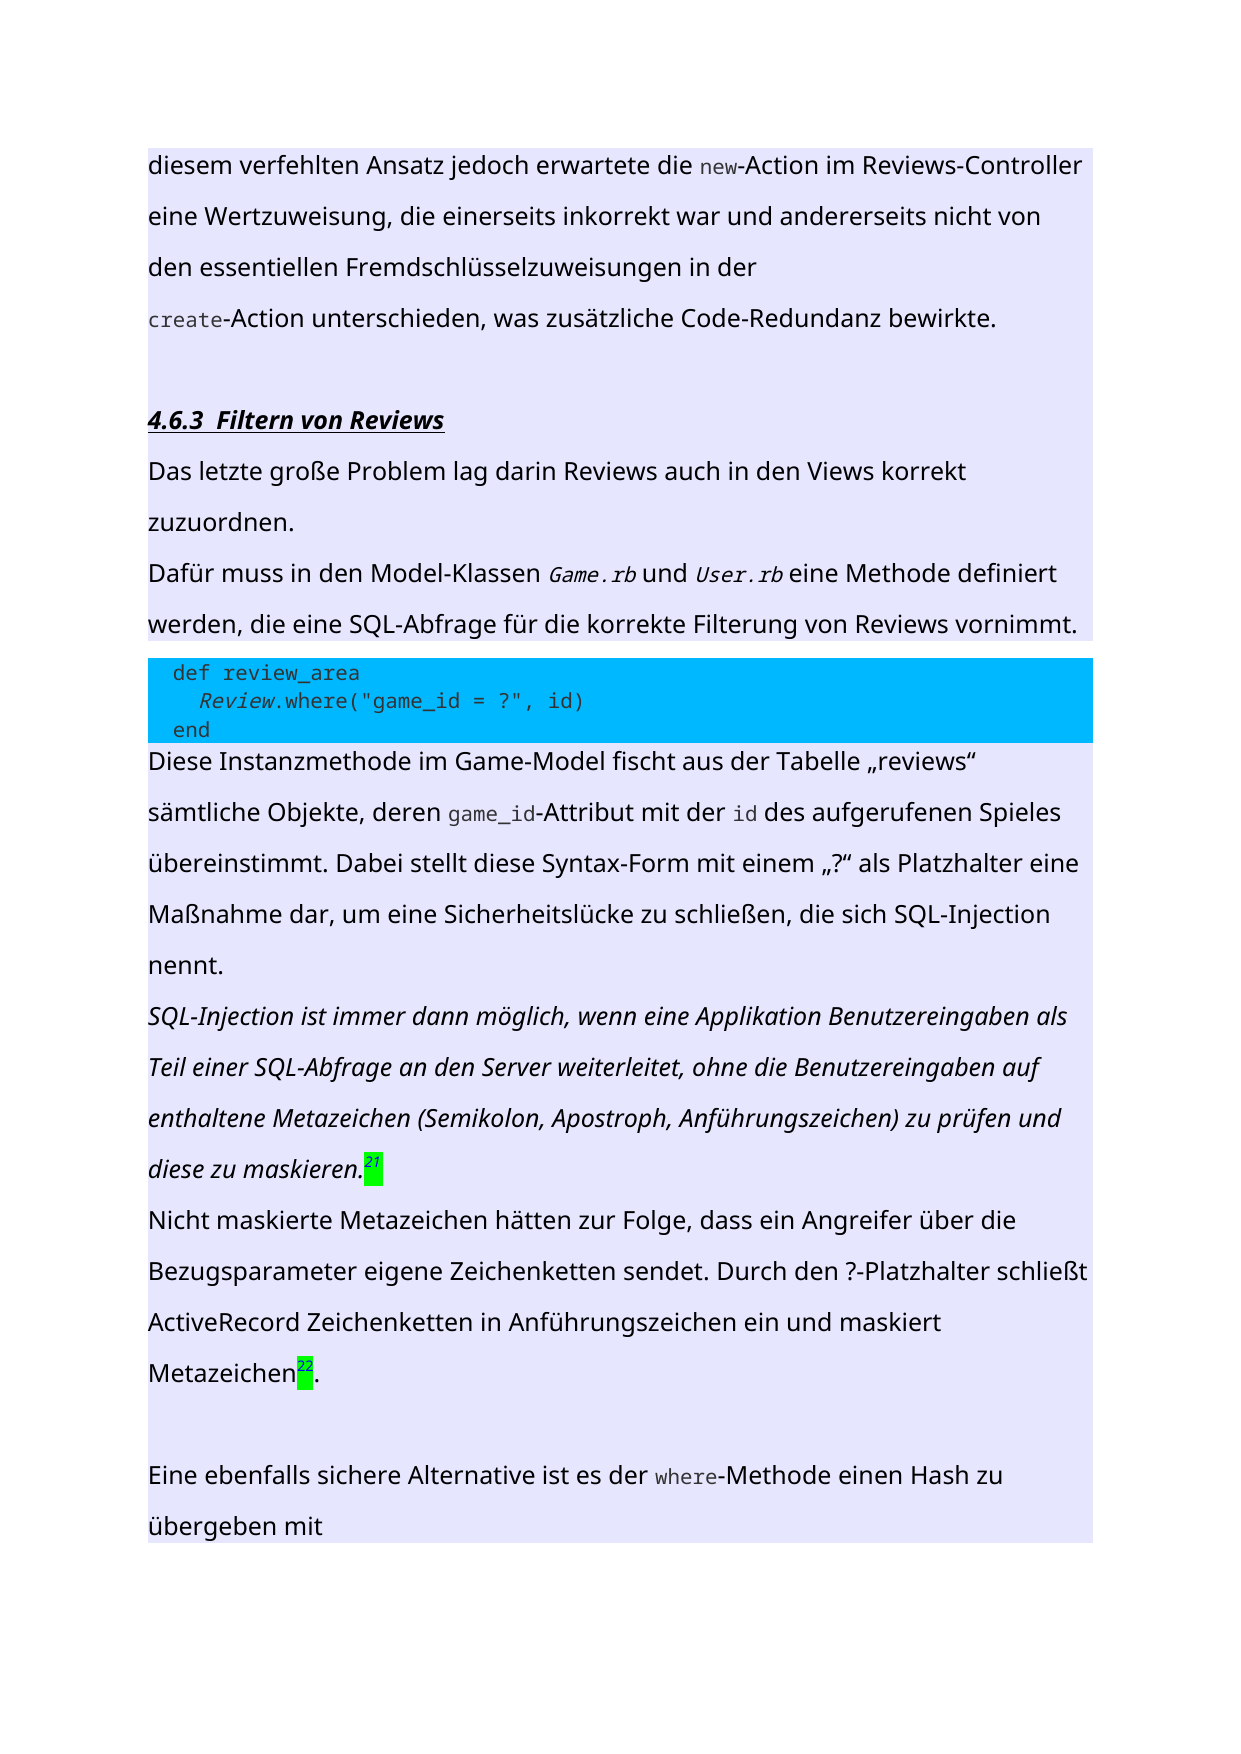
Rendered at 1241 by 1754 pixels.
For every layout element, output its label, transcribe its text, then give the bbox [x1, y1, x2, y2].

text Diese Instanzmethode im Game-Model fischt aus der Tabelle „reviews“ sämtliche Objekte, deren game_id-Attribut mit der id des aufgerufenen Spieles übereinstimmt. Dabei stellt diese Syntax-Form mit einem „?“ als Platzhalter eine Maßnahme dar, um eine Sicherheitslücke zu schließen, die sich SQL-Injection nennt. [148, 743, 1093, 982]
text Review.where("game_id = ?", id) [148, 686, 1093, 715]
text Dafür muss in den Model-Klassen Game.rb und User.rb eine Methode definiert werden, die eine SQL-Abfrage für die korrekte Filterung von Reviews vornimmt. [148, 556, 1093, 641]
text end [148, 715, 1093, 743]
text 4.6.3 Filtern von Reviews [148, 403, 1093, 437]
text Nicht maskierte Metazeichen hätten zur Folge, dass ein Angreifer über die Bezugsparameter eigene Zeichenketten sendet. Durch den ?-Platzhalter schließt ActiveRecord Zeichenketten in Anführungszeichen ein und maskiert Metazeichen22. [148, 1203, 1093, 1390]
text def review_area [148, 658, 1093, 686]
text SQL-Injection ist immer dann möglich, wenn eine Applikation Benutzereingaben als Teil einer SQL-Abfrage an den Server weiterleitet, ohne die Benutzereingaben auf enthaltene Metazeichen (Semikolon, Apostroph, Anführungszeichen) zu prüfen und diese zu maskieren.21 [148, 998, 1093, 1186]
text Das letzte große Problem lag darin Reviews auch in den Views korrekt zuzuordnen. [148, 454, 1093, 539]
text create-Action unterschieden, was zusätzliche Code-Redundanz bewirkte. [148, 301, 1093, 335]
text Eine ebenfalls sichere Alternative ist es der where-Methode einen Hash zu übergeben mit [148, 1458, 1093, 1543]
text diesem verfehlten Ansatz jedoch erwartete die new-Action im Reviews-Controller eine Wertzuweisung, die einerseits inkorrekt war und andererseits nicht von den essentiellen Fremdschlüsselzuweisungen in der [148, 148, 1093, 284]
